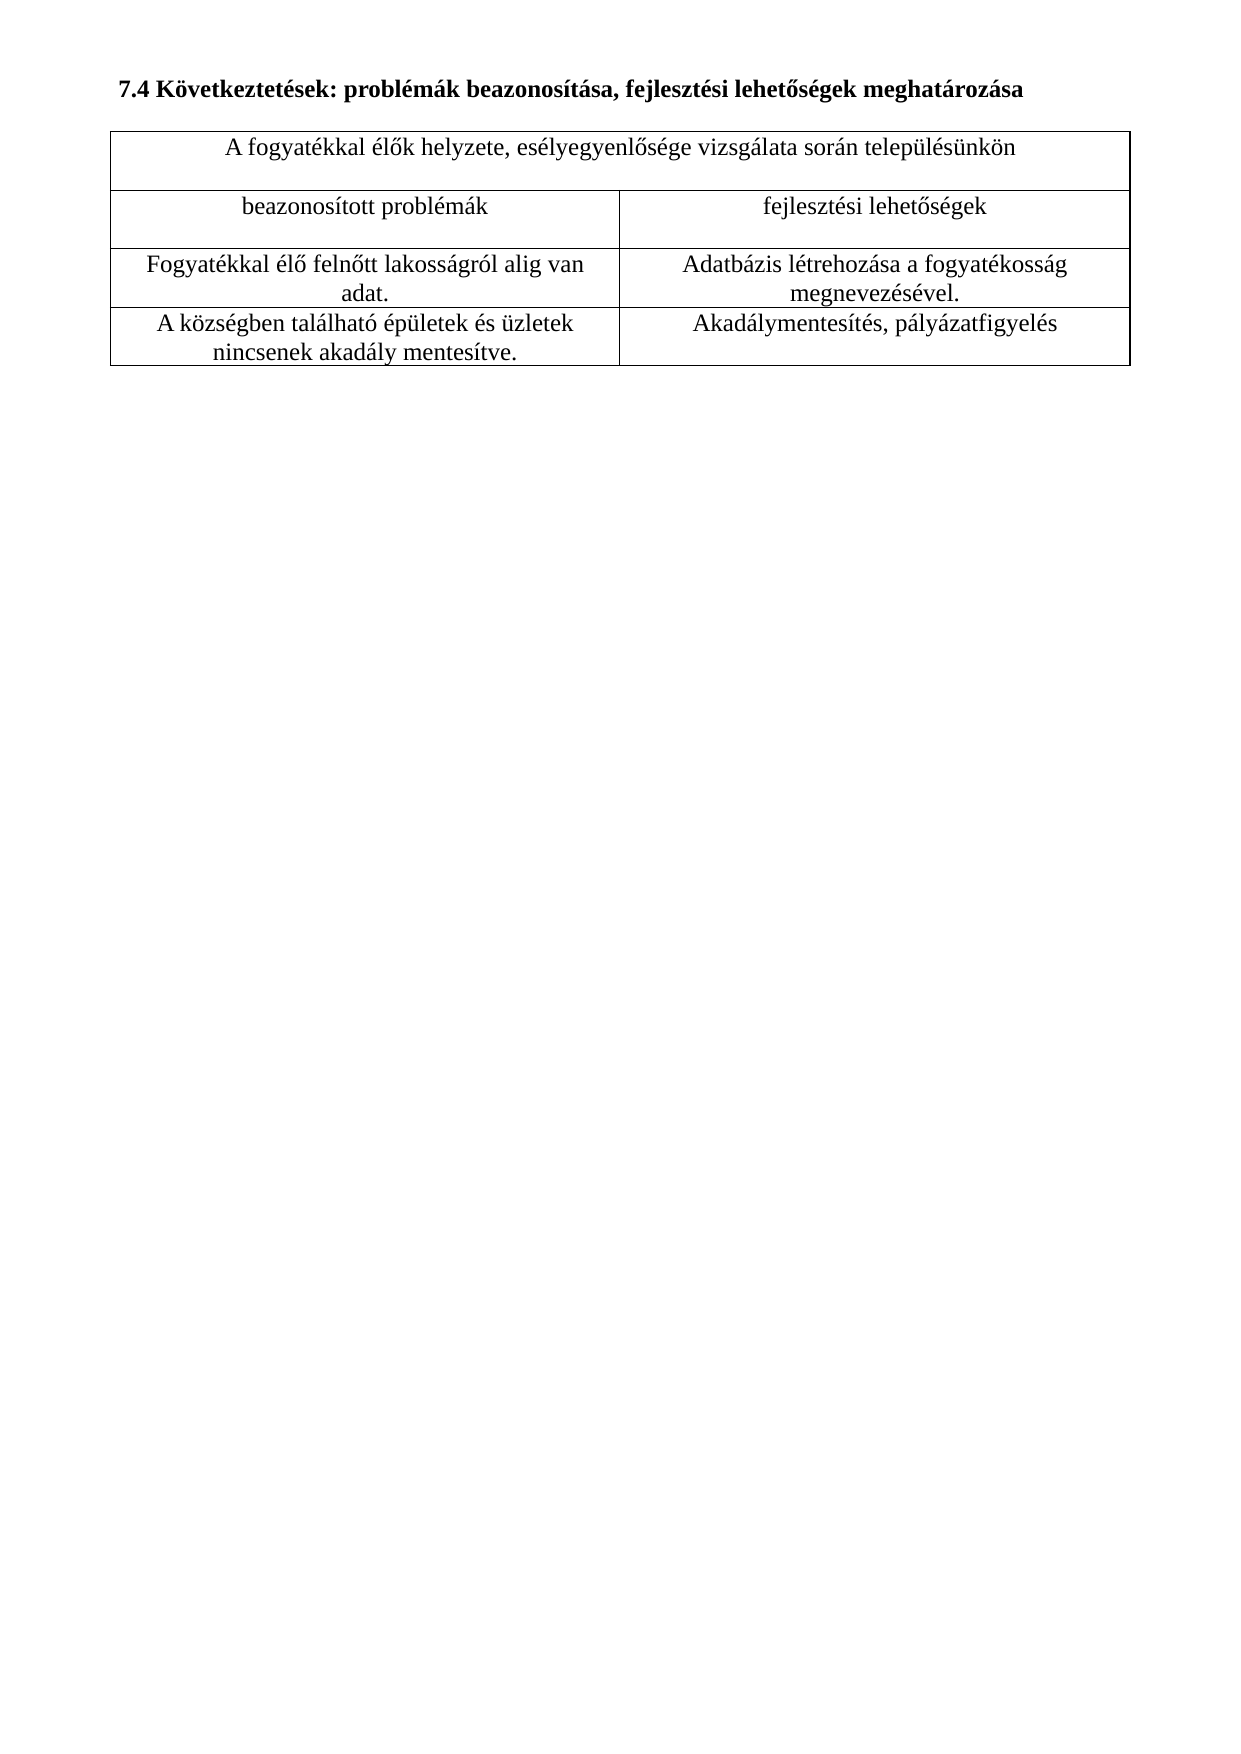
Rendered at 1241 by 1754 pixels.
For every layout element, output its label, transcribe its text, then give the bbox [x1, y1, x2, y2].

table_header A fogyatékkal élők helyzete, esélyegyenlősége vizsgálata során településünkön [111, 132, 1129, 190]
table_cell Akadálymentesítés, pályázatfigyelés [620, 308, 1129, 365]
table_cell Adatbázis létrehozása a fogyatékosság megnevezésével. [620, 249, 1129, 307]
table_cell A községben található épületek és üzletek nincsenek akadály mentesítve. [111, 308, 619, 365]
text 7.4 Következtetések: problémák beazonosítása, fejlesztési lehetőségek meghatározása [118, 74, 1122, 102]
table_cell beazonosított problémák [111, 191, 619, 248]
table_cell fejlesztési lehetőségek [620, 191, 1129, 248]
table_cell Fogyatékkal élő felnőtt lakosságról alig van adat. [111, 249, 619, 307]
